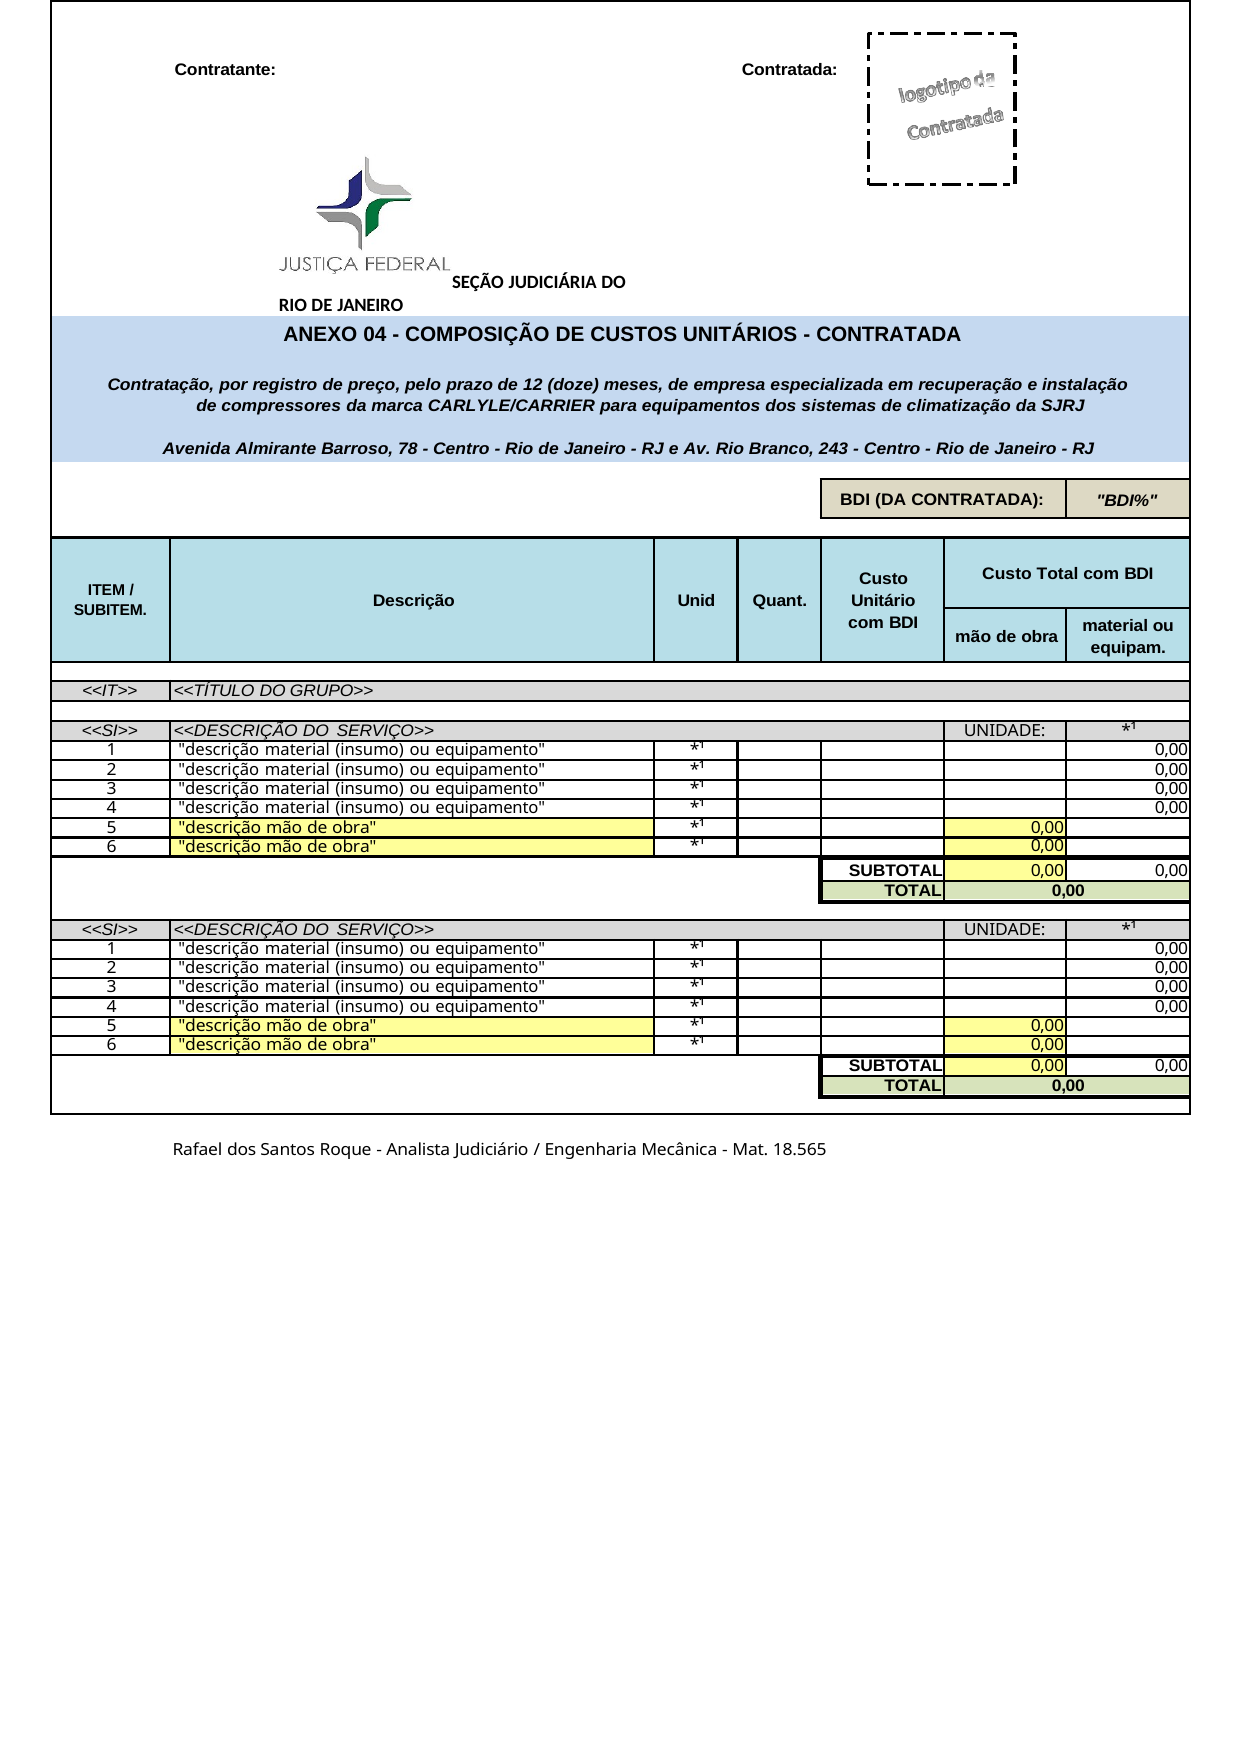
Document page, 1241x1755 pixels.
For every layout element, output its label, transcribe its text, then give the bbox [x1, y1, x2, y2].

table_cell *¹ [655, 761, 736, 779]
table_cell <<IT>> [52, 682, 169, 700]
table_cell "descrição mão de obra" [171, 1018, 653, 1035]
table_cell "descrição material (insumo) ou equipamento" [171, 761, 653, 779]
table_cell *¹ [1067, 722, 1189, 740]
table_cell [945, 742, 1065, 759]
table_cell 0,00 [1067, 860, 1189, 880]
table_cell TOTAL [823, 882, 943, 899]
table_cell [1067, 1037, 1189, 1053]
table_cell 0,00 [945, 839, 1065, 855]
table_cell [822, 999, 943, 1016]
table_cell [52, 1095, 1189, 1112]
table_cell "descrição mão de obra" [171, 1037, 653, 1053]
table_cell [739, 960, 820, 977]
table_cell "descrição material (insumo) ou equipamento" [171, 781, 653, 798]
table_cell [1067, 1018, 1189, 1035]
table_header Contratada: [738, 2, 943, 316]
table_cell [945, 781, 1065, 798]
table_cell *¹ [655, 960, 736, 977]
table_cell "descrição material (insumo) ou equipamento" [171, 960, 653, 977]
table_cell *¹ [655, 742, 736, 759]
table_cell 0,00 [945, 1058, 1065, 1075]
table_cell <<SI>> [52, 722, 169, 740]
table_cell [52, 900, 1189, 919]
table_cell ITEM / SUBITEM. [52, 539, 169, 661]
table_cell [822, 742, 943, 759]
table_cell "descrição material (insumo) ou equipamento" [171, 941, 653, 958]
table_cell [739, 999, 820, 1016]
table_cell [822, 761, 943, 779]
table_cell 5 [52, 1018, 169, 1035]
table_cell Custo Unitário com BDI [822, 539, 943, 661]
table_cell *¹ [655, 800, 736, 817]
table_cell [739, 979, 820, 996]
table_cell [739, 941, 820, 958]
table_cell [739, 1037, 820, 1053]
table_cell 0,00 [945, 1018, 1065, 1035]
table_cell UNIDADE: [945, 722, 1065, 740]
table_cell 6 [52, 1037, 169, 1053]
table_cell Custo Total com BDI [945, 539, 1189, 607]
table_header Contratante: SEÇÃO JUDICIÁRIA DO RIO DE JANEIRO [170, 2, 654, 316]
table_cell [945, 979, 1065, 996]
table_cell [52, 462, 1189, 478]
table_cell *¹ [1067, 921, 1189, 939]
table_cell [739, 800, 820, 817]
table_cell [1067, 819, 1189, 836]
table_cell SUBTOTAL [823, 860, 943, 880]
table_cell *¹ [655, 781, 736, 798]
table_header [654, 2, 737, 316]
table_cell 4 [52, 999, 169, 1016]
table_cell 3 [52, 979, 169, 996]
table_cell [52, 478, 820, 517]
table_cell <<DESCRIÇÃO DO SERVIÇO>> [171, 921, 943, 939]
table_cell [945, 800, 1065, 817]
table_cell 0,00 [945, 882, 1189, 899]
table_cell 0,00 [1067, 781, 1189, 798]
table_cell "BDI%" [1067, 480, 1189, 517]
table_cell Avenida Almirante Barroso, 78 - Centro - Rio de Janeiro - RJ e Av. Rio Branco, 243 - Centro - Rio de Janeiro - RJ [52, 427, 1189, 462]
table_cell 1 [52, 941, 169, 958]
table_cell 0,00 [1067, 999, 1189, 1016]
table_cell "descrição material (insumo) ou equipamento" [171, 979, 653, 996]
table_cell [822, 1018, 943, 1035]
table_cell 0,00 [1067, 941, 1189, 958]
table_cell *¹ [655, 839, 736, 855]
table_cell 0,00 [1067, 979, 1189, 996]
table_cell Quant. [739, 539, 820, 661]
table_cell "descrição mão de obra" [171, 839, 653, 855]
table_cell BDI (DA CONTRATADA): [822, 480, 1065, 517]
table_cell 5 [52, 819, 169, 836]
table_cell 0,00 [1067, 1058, 1189, 1075]
table_cell SUBTOTAL [823, 1058, 943, 1075]
table_cell 1 [52, 742, 169, 759]
table_cell 2 [52, 960, 169, 977]
table_cell [822, 800, 943, 817]
table_cell 0,00 [1067, 800, 1189, 817]
table_cell [1067, 839, 1189, 855]
table_cell 0,00 [1067, 761, 1189, 779]
table_cell TOTAL [823, 1077, 943, 1094]
table_cell [739, 781, 820, 798]
table_cell 4 [52, 800, 169, 817]
table_cell [822, 941, 943, 958]
table_cell "descrição material (insumo) ou equipamento" [171, 742, 653, 759]
table_cell Contratação, por registro de preço, pelo prazo de 12 (doze) meses, de empresa especializada em recuperação e instalação de compressores da marca CARLYLE/CARRIER para equipamentos dos sistemas de climatização da SJRJ [52, 360, 1189, 427]
table_cell [945, 941, 1065, 958]
table_cell 0,00 [1067, 742, 1189, 759]
table_cell 6 [52, 839, 169, 855]
table_cell 0,00 [1067, 960, 1189, 977]
table_cell *¹ [655, 1018, 736, 1035]
table_cell [822, 960, 943, 977]
table_cell *¹ [655, 979, 736, 996]
table_cell [822, 781, 943, 798]
table_cell [739, 742, 820, 759]
table_cell [822, 819, 943, 836]
table_cell [945, 960, 1065, 977]
table_cell [739, 839, 820, 855]
table_header [944, 2, 1066, 316]
table_cell "descrição material (insumo) ou equipamento" [171, 800, 653, 817]
table_cell mão de obra [945, 609, 1065, 661]
table_header [1066, 2, 1189, 316]
table_cell *¹ [655, 999, 736, 1016]
table_cell "descrição mão de obra" [171, 819, 653, 836]
table_cell [822, 839, 943, 855]
table_cell [52, 517, 1189, 536]
table_cell [822, 1037, 943, 1053]
table_cell [52, 858, 818, 899]
table_cell "descrição material (insumo) ou equipamento" [171, 999, 653, 1016]
table_cell *¹ [655, 1037, 736, 1053]
table_cell [739, 1018, 820, 1035]
table_cell 0,00 [945, 1077, 1189, 1094]
table_cell [52, 663, 1189, 679]
table_cell 3 [52, 781, 169, 798]
table_cell [945, 761, 1065, 779]
table_cell [822, 979, 943, 996]
table_cell UNIDADE: [945, 921, 1065, 939]
table_cell 0,00 [945, 819, 1065, 836]
table_cell *¹ [655, 941, 736, 958]
table_cell 0,00 [945, 860, 1065, 880]
text Rafael dos Santos Roque - Analista Judiciário / Engenharia Mecânica - Mat. 18.565 [172, 1137, 1196, 1160]
table_cell <<DESCRIÇÃO DO SERVIÇO>> [171, 722, 943, 740]
table_cell [739, 761, 820, 779]
table_cell material ou equipam. [1067, 609, 1189, 661]
table_cell [52, 702, 1189, 720]
table_cell Descrição [171, 539, 653, 661]
table_cell 2 [52, 761, 169, 779]
table_cell 0,00 [945, 1037, 1065, 1053]
table_cell [52, 1056, 818, 1094]
table_cell <<TÍTULO DO GRUPO>> [171, 682, 1189, 700]
table_cell <<SI>> [52, 921, 169, 939]
table_cell [945, 999, 1065, 1016]
table_cell [739, 819, 820, 836]
table_cell *¹ [655, 819, 736, 836]
table_header [52, 2, 170, 316]
table_cell Unid [655, 539, 736, 661]
table_cell ANEXO 04 - COMPOSIÇÃO DE CUSTOS UNITÁRIOS - CONTRATADA [52, 316, 1189, 360]
